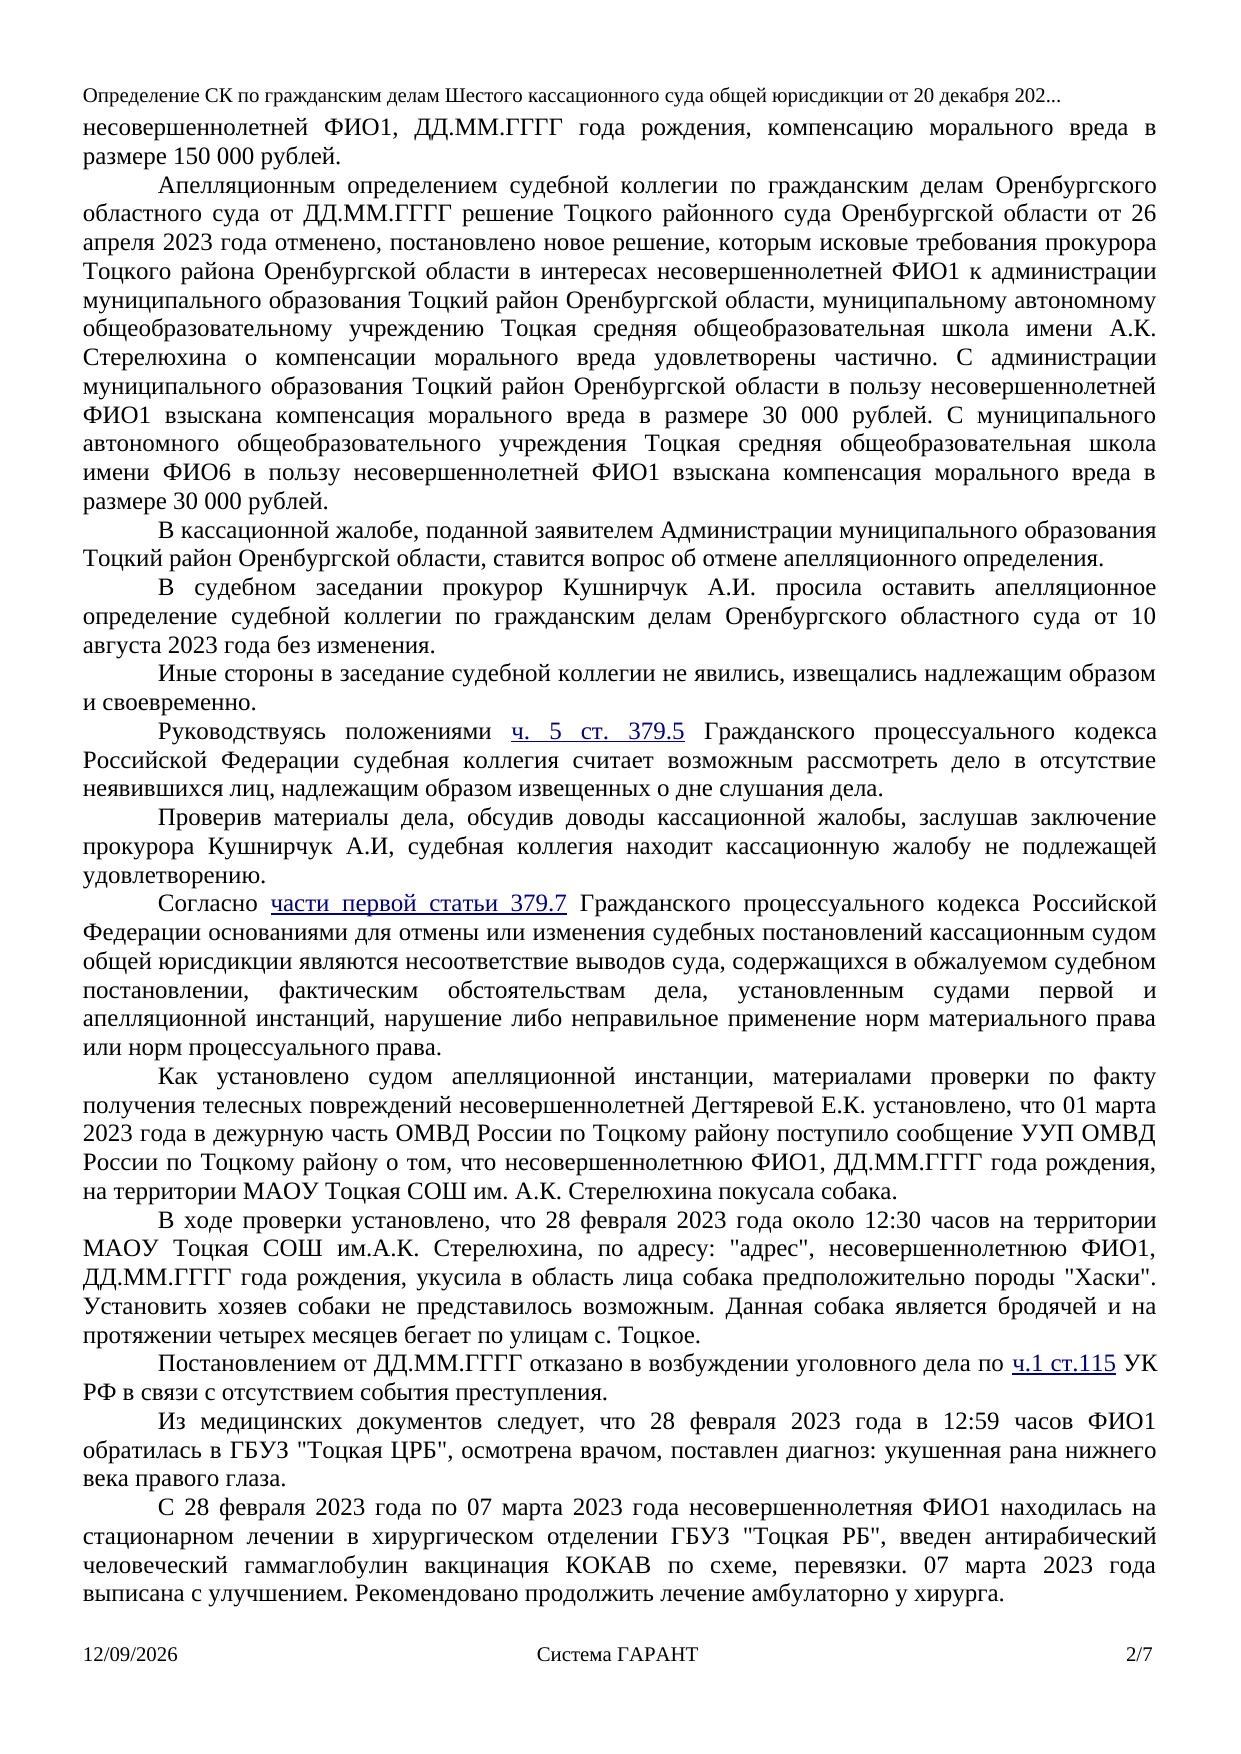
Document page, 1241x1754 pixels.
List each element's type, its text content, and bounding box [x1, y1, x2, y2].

text Руководствуясь положениями ч. 5 ст. 379.5 Гражданского процессуального кодекса Российской Федерации судебная коллегия считает возможным рассмотреть дело в отсутствие неявившихся лиц, надлежащим образом извещенных о дне слушания дела. [83, 716, 1157, 802]
text Из медицинских документов следует, что 28 февраля 2023 года в 12:59 часов ФИО1 обратилась в ГБУЗ "Тоцкая ЦРБ", осмотрена врачом, поставлен диагноз: укушенная рана нижнего века правого глаза. [83, 1406, 1157, 1492]
text Согласно части первой статьи 379.7 Гражданского процессуального кодекса Российской Федерации основаниями для отмены или изменения судебных постановлений кассационным судом общей юрисдикции являются несоответствие выводов суда, содержащихся в обжалуемом судебном постановлении, фактическим обстоятельствам дела, установленным судами первой и апелляционной инстанций, нарушение либо неправильное применение норм материального права или норм процессуального права. [83, 888, 1157, 1061]
text Апелляционным определением судебной коллегии по гражданским делам Оренбургского областного суда от ДД.ММ.ГГГГ решение Тоцкого районного суда Оренбургской области от 26 апреля 2023 года отменено, постановлено новое решение, которым исковые требования прокурора Тоцкого района Оренбургской области в интересах несовершеннолетней ФИО1 к администрации муниципального образования Тоцкий район Оренбургской области, муниципальному автономному общеобразовательному учреждению Тоцкая средняя общеобразовательная школа имени А.К. Стерелюхина о компенсации морального вреда удовлетворены частично. С администрации муниципального образования Тоцкий район Оренбургской области в пользу несовершеннолетней ФИО1 взыскана компенсация морального вреда в размере 30 000 рублей. С муниципального автономного общеобразовательного учреждения Тоцкая средняя общеобразовательная школа имени ФИО6 в пользу несовершеннолетней ФИО1 взыскана компенсация морального вреда в размере 30 000 рублей. [83, 170, 1157, 515]
text Постановлением от ДД.ММ.ГГГГ отказано в возбуждении уголовного дела по ч.1 ст.115 УК РФ в связи с отсутствием события преступления. [83, 1348, 1157, 1406]
text несовершеннолетней ФИО1, ДД.ММ.ГГГГ года рождения, компенсацию морального вреда в размере 150 000 рублей. [83, 112, 1157, 170]
text В ходе проверки установлено, что 28 февраля 2023 года около 12:30 часов на территории МАОУ Тоцкая СОШ им.А.К. Стерелюхина, по адресу: "адрес", несовершеннолетнюю ФИО1, ДД.ММ.ГГГГ года рождения, укусила в область лица собака предположительно породы "Хаски". Установить хозяев собаки не представилось возможным. Данная собака является бродячей и на протяжении четырех месяцев бегает по улицам с. Тоцкое. [83, 1205, 1157, 1348]
text В судебном заседании прокурор Кушнирчук А.И. просила оставить апелляционное определение судебной коллегии по гражданским делам Оренбургского областного суда от 10 августа 2023 года без изменения. [83, 572, 1157, 658]
text Как установлено судом апелляционной инстанции, материалами проверки по факту получения телесных повреждений несовершеннолетней Дегтяревой Е.К. установлено, что 01 марта 2023 года в дежурную часть ОМВД России по Тоцкому району поступило сообщение УУП ОМВД России по Тоцкому району о том, что несовершеннолетнюю ФИО1, ДД.ММ.ГГГГ года рождения, на территории МАОУ Тоцкая СОШ им. А.К. Стерелюхина покусала собака. [83, 1061, 1157, 1205]
text Иные стороны в заседание судебной коллегии не явились, извещались надлежащим образом и своевременно. [83, 658, 1157, 716]
text С 28 февраля 2023 года по 07 марта 2023 года несовершеннолетняя ФИО1 находилась на стационарном лечении в хирургическом отделении ГБУЗ "Тоцкая РБ", введен антирабический человеческий гаммаглобулин вакцинация КОКАВ по схеме, перевязки. 07 марта 2023 года выписана с улучшением. Рекомендовано продолжить лечение амбулаторно у хирурга. [83, 1492, 1157, 1607]
text Проверив материалы дела, обсудив доводы кассационной жалобы, заслушав заключение прокурора Кушнирчук А.И, судебная коллегия находит кассационную жалобу не подлежащей удовлетворению. [83, 802, 1157, 888]
text В кассационной жалобе, поданной заявителем Администрации муниципального образования Тоцкий район Оренбургской области, ставится вопрос об отмене апелляционного определения. [83, 515, 1157, 572]
